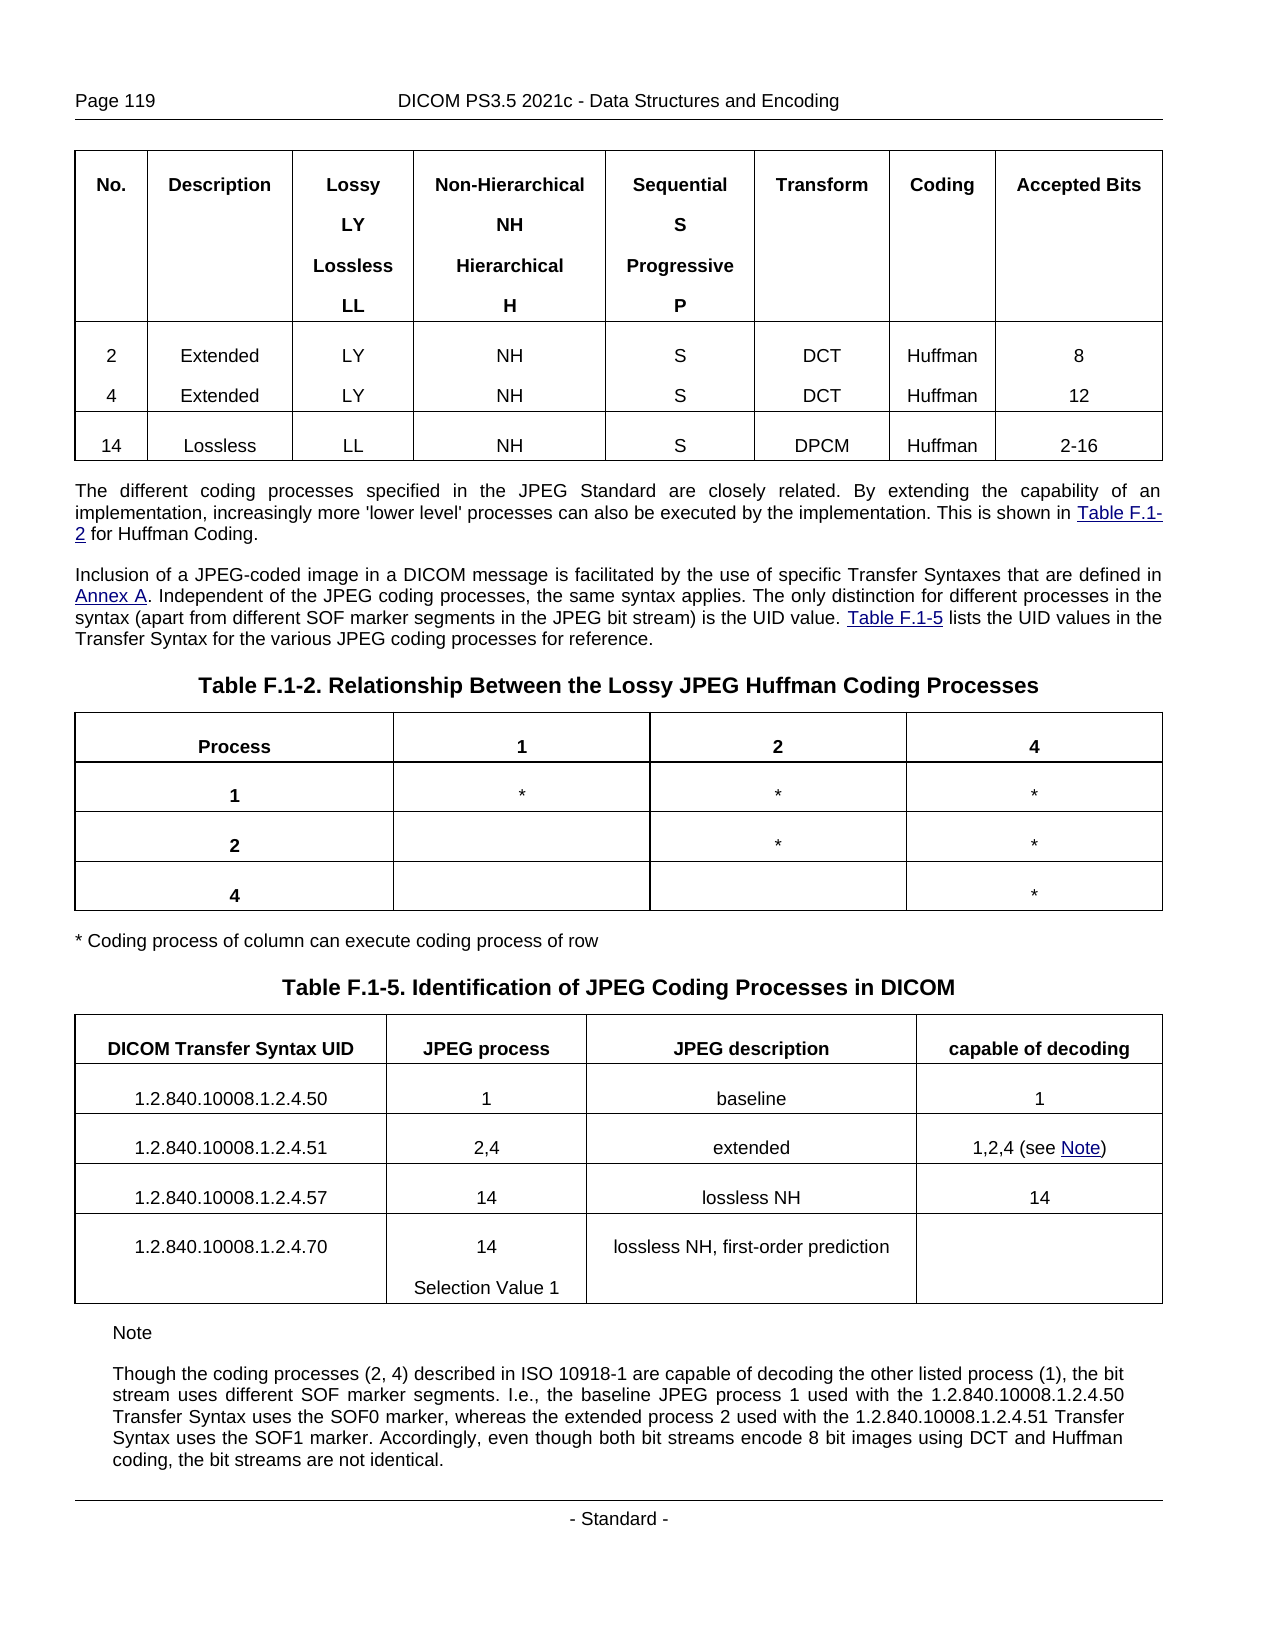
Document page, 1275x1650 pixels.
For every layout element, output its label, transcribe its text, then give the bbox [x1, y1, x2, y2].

table_header 4 [907, 713, 1162, 761]
table_cell 1.2.840.10008.1.2.4.70 [76, 1214, 386, 1302]
text Note [112, 1322, 1125, 1344]
table_cell NH NH [414, 322, 605, 411]
table_cell * [394, 763, 649, 811]
table_cell 1,2,4 (see Note) [917, 1114, 1162, 1163]
table_cell LL [293, 412, 413, 460]
table_cell * [907, 763, 1162, 811]
table_cell lossless NH, first-order prediction [587, 1214, 916, 1302]
table_header Non-Hierarchical NH Hierarchical H [414, 151, 605, 321]
table_cell Lossless [148, 412, 292, 460]
table_cell 14 [76, 412, 147, 460]
text Inclusion of a JPEG-coded image in a DICOM message is facilitated by the use of specific Transfer Syntaxes that are defined in Annex A. Independent of the JPEG coding processes, the same syntax applies. The only distinction for different processes in the syntax (apart from different SOF marker segments in the JPEG bit stream) is the UID value. Table F.1-5 lists the UID values in the Transfer Syntax for the various JPEG coding processes for reference. [75, 563, 1162, 650]
table_header Process [76, 713, 393, 761]
table_cell * [907, 812, 1162, 861]
table_cell LY LY [293, 322, 413, 411]
table_cell Extended Extended [148, 322, 292, 411]
table_cell extended [587, 1114, 916, 1163]
table_cell 14 Selection Value 1 [387, 1214, 586, 1302]
table_cell 1 [76, 763, 393, 811]
table_header JPEG description [587, 1015, 916, 1063]
text The different coding processes specified in the JPEG Standard are closely related. By extending the capability of an implementation, increasingly more 'lower level' processes can also be executed by the implementation. This is shown in Table F.1-2 for Huffman Coding. [75, 480, 1162, 545]
table_cell S [606, 412, 754, 460]
text Table F.1-5. Identification of JPEG Coding Processes in DICOM [75, 974, 1162, 1000]
table_header 2 [651, 713, 906, 761]
text Table F.1-2. Relationship Between the Lossy JPEG Huffman Coding Processes [75, 672, 1162, 698]
table_header No. [76, 151, 147, 321]
table_cell [651, 862, 906, 910]
table_cell 2-16 [996, 412, 1162, 460]
table_header DICOM Transfer Syntax UID [76, 1015, 386, 1063]
text * Coding process of column can execute coding process of row [75, 930, 1162, 952]
table_cell 14 [917, 1164, 1162, 1212]
table_cell [394, 862, 649, 910]
table_header Sequential S Progressive P [606, 151, 754, 321]
table_cell DCT DCT [755, 322, 889, 411]
table_cell baseline [587, 1064, 916, 1113]
table_header Transform [755, 151, 889, 321]
table_cell 4 [76, 862, 393, 910]
table_cell 1.2.840.10008.1.2.4.51 [76, 1114, 386, 1163]
table_cell 2 [76, 812, 393, 861]
table_cell 1 [387, 1064, 586, 1113]
table_header 1 [394, 713, 649, 761]
table_cell 1 [917, 1064, 1162, 1113]
table_header Coding [890, 151, 995, 321]
table_header capable of decoding [917, 1015, 1162, 1063]
table_cell Huffman [890, 412, 995, 460]
table_cell lossless NH [587, 1164, 916, 1212]
table_cell 14 [387, 1164, 586, 1212]
text Though the coding processes (2, 4) described in ISO 10918-1 are capable of decoding the other listed process (1), the bit stream uses different SOF marker segments. I.e., the baseline JPEG process 1 used with the 1.2.840.10008.1.2.4.50 Transfer Syntax uses the SOF0 marker, whereas the extended process 2 used with the 1.2.840.10008.1.2.4.51 Transfer Syntax uses the SOF1 marker. Accordingly, even though both bit streams encode 8 bit images using DCT and Huffman coding, the bit streams are not identical. [112, 1362, 1125, 1470]
table_cell [394, 812, 649, 861]
table_cell * [651, 763, 906, 811]
table_cell S S [606, 322, 754, 411]
table_cell * [651, 812, 906, 861]
table_cell 8 12 [996, 322, 1162, 411]
table_cell [917, 1214, 1162, 1302]
table_header Description [148, 151, 292, 321]
table_cell 2 4 [76, 322, 147, 411]
table_cell Huffman Huffman [890, 322, 995, 411]
table_header Lossy LY Lossless LL [293, 151, 413, 321]
table_header Accepted Bits [996, 151, 1162, 321]
table_cell 1.2.840.10008.1.2.4.50 [76, 1064, 386, 1113]
table_cell * [907, 862, 1162, 910]
table_cell DPCM [755, 412, 889, 460]
table_cell 2,4 [387, 1114, 586, 1163]
table_cell NH [414, 412, 605, 460]
table_header JPEG process [387, 1015, 586, 1063]
table_cell 1.2.840.10008.1.2.4.57 [76, 1164, 386, 1212]
